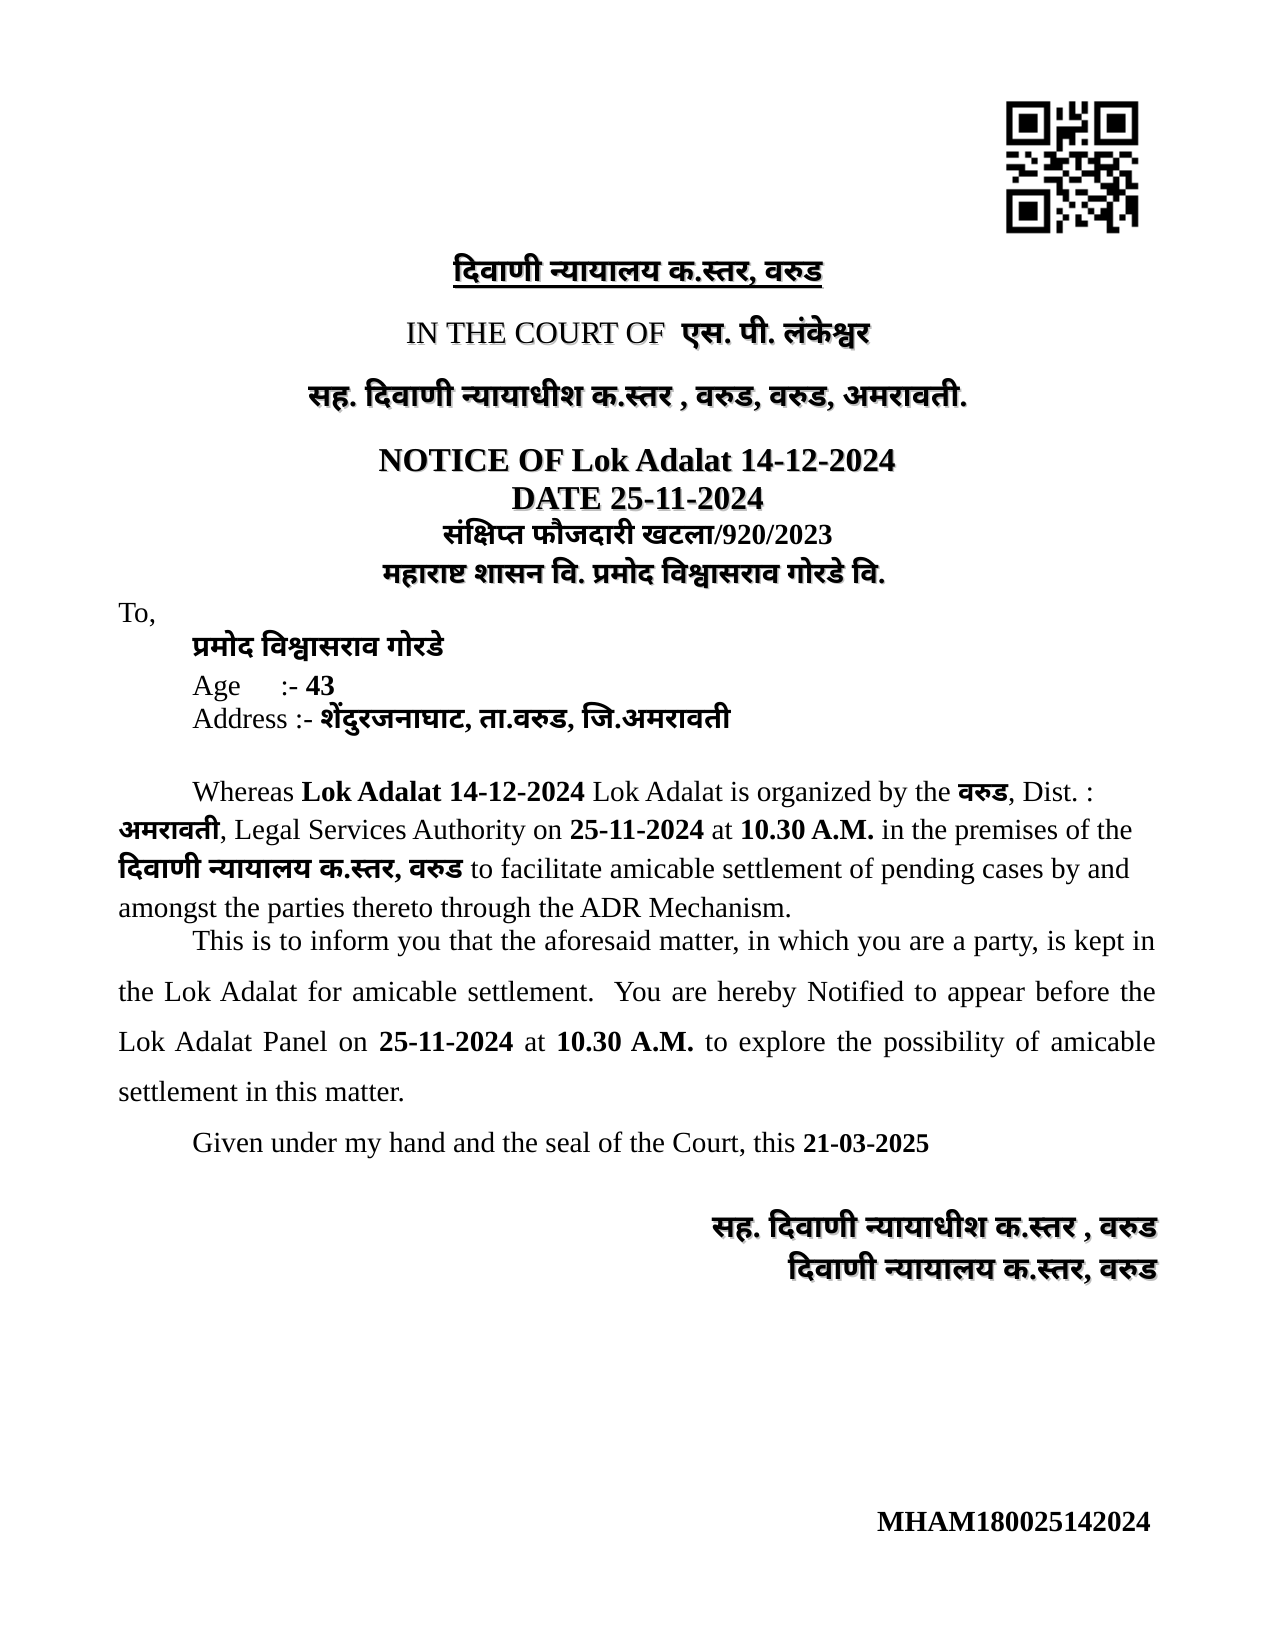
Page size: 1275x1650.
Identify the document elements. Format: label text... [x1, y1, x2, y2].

text Given under my hand and the seal of the Court, this 21-03-2025 [118, 1125, 1157, 1158]
text DATE 25-11-2024 [118, 478, 1157, 517]
text NOTICE OF Lok Adalat 14-12-2024 [118, 440, 1157, 478]
text This is to inform you that the aforesaid matter, in which you are a party, is kept in the Lok Adalat for amicable settlement. You are hereby Notified to appear before the Lok Adalat Panel on 25-11-2024 at 10.30 A.M. to explore the possibility of amicable settlement in this matter. [118, 923, 1157, 1108]
text Address :- शेंदुरजनाघाट, ता.वरुड, जि.अमरावती [118, 701, 1157, 741]
text सह. दिवाणी न्यायाधीश क.स्तर , वरुड [118, 1209, 1157, 1251]
text To, [118, 595, 1157, 629]
text IN THE COURT OF एस. पी. लंकेश्वर [118, 314, 1157, 356]
table_cell [864, 85, 1156, 252]
text महाराष्ट शासन वि. प्रमोद विश्वासराव गोरडे वि. [118, 556, 1157, 595]
table_header MHAM180025142024 [864, 1499, 1156, 1543]
text संक्षिप्त फौजदारी खटला/920/2023 [118, 517, 1157, 556]
text Age :- 43 [118, 668, 1157, 701]
text प्रमोद विश्वासराव गोरडे [118, 629, 1157, 668]
picture [994, 89, 1151, 246]
text Whereas Lok Adalat 14-12-2024 Lok Adalat is organized by the वरुड, Dist. : अमरावती, Legal Services Authority on 25-11-2024 at 10.30 A.M. in the premises of the दिवाणी न्यायालय क.स्तर, वरुड to facilitate amicable settlement of pending cases by and amongst the parties thereto through the ADR Mechanism. [118, 774, 1157, 923]
text सह. दिवाणी न्यायाधीश क.स्तर , वरुड, वरुड, अमरावती. [118, 377, 1157, 419]
text दिवाणी न्यायालय क.स्तर, वरुड [118, 1251, 1157, 1292]
text दिवाणी न्यायालय क.स्तर, वरुड [118, 252, 1157, 294]
